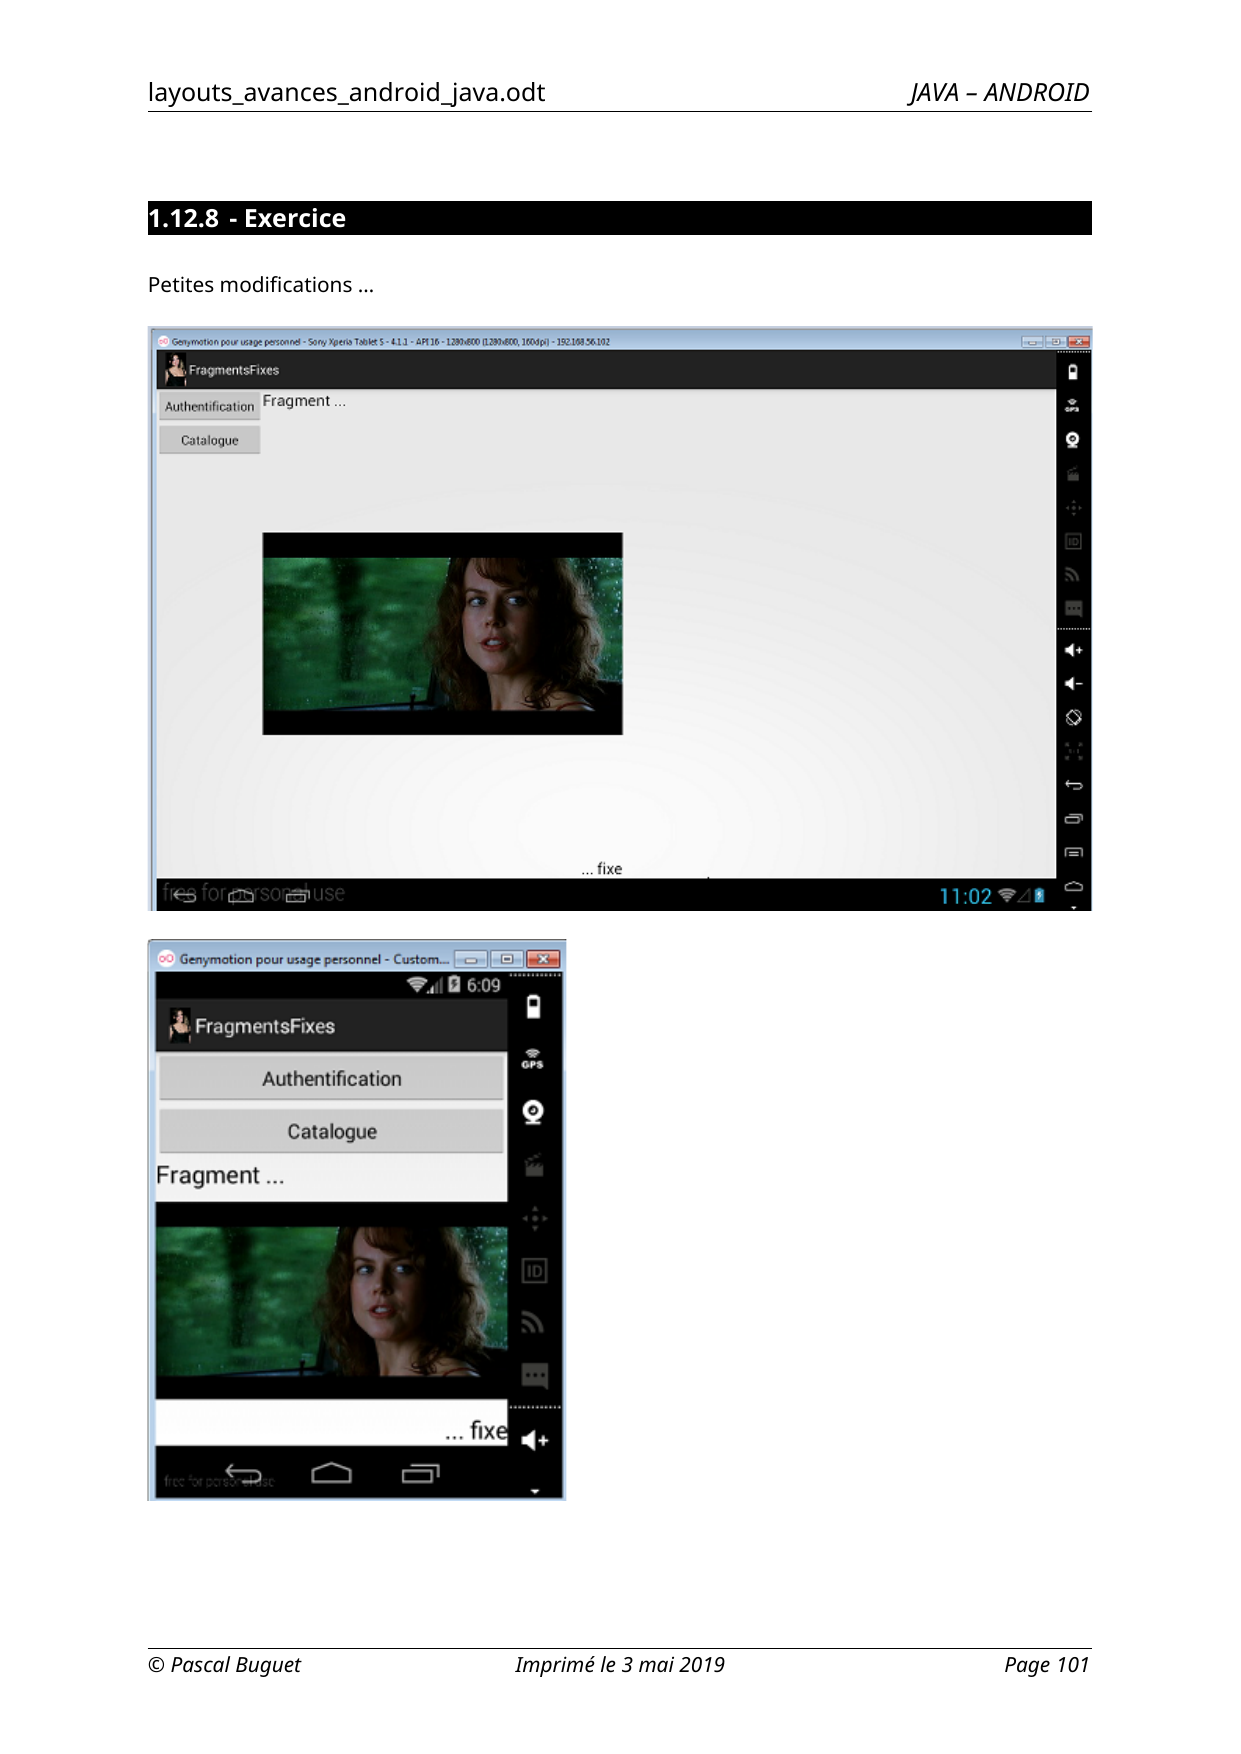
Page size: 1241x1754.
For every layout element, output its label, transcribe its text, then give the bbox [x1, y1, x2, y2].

subtitle - Exercice [148, 201, 1092, 235]
text Petites modifications … [148, 270, 1092, 298]
picture [147, 939, 567, 1501]
picture [147, 326, 1093, 911]
